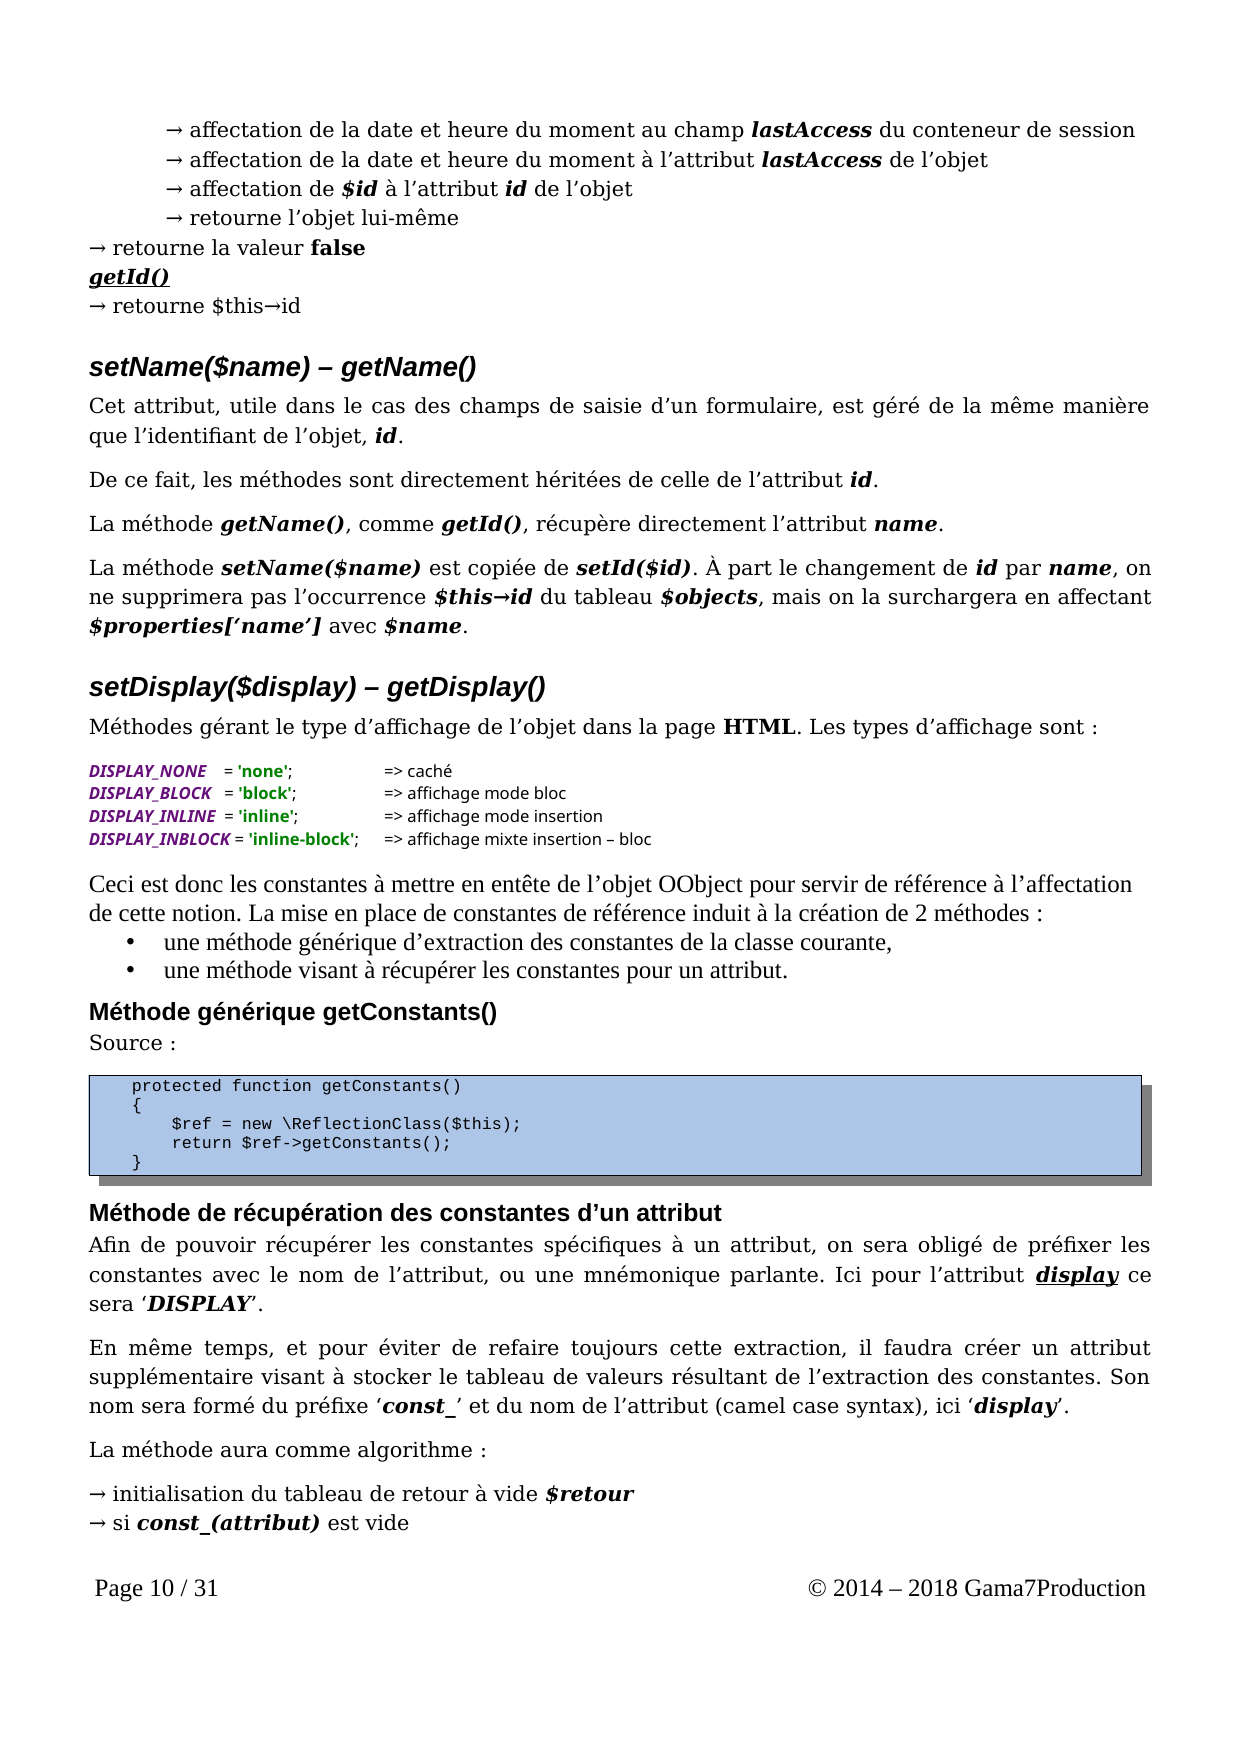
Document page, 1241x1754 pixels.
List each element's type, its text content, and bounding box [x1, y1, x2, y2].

text return $ref->getConstants(); [90, 1132, 1141, 1150]
text → affectation de $id à l’attribut id de l’objet [165, 177, 1152, 201]
text → initialisation du tableau de retour à vide $retour [88, 1482, 1152, 1506]
text $ref = new \ReflectionClass($this); [90, 1113, 1141, 1132]
text Ceci est donc les constantes à mettre en entête de l’objet OObject pour servir de référence à l’affectation de cette notion. La mise en place de constantes de référence induit à la création de 2 méthodes : [88, 869, 1152, 927]
text → affectation de la date et heure du moment à l’attribut lastAccess de l’objet [165, 147, 1152, 172]
text La méthode getName(), comme getId(), récupère directement l’attribut name. [88, 512, 1152, 536]
text → affectation de la date et heure du moment au champ lastAccess du conteneur de session [165, 118, 1152, 143]
text } [90, 1150, 1141, 1175]
text → retourne la valeur false [88, 235, 1152, 260]
text La méthode aura comme algorithme : [88, 1438, 1152, 1462]
text { [90, 1094, 1141, 1113]
text → si const_(attribut) est vide [88, 1511, 1152, 1535]
text La méthode setName($name) est copiée de setId($id). À part le changement de id par name, on ne supprimera pas l’occurrence $this→id du tableau $objects, mais on la surchargera en affectant $properties[‘name’] avec $name. [88, 556, 1152, 639]
list une méthode générique d’extraction des constantes de la classe courante, [126, 927, 1152, 955]
text protected function getConstants() [90, 1076, 1141, 1094]
text Source : [88, 1031, 1152, 1056]
subtitle setDisplay($display) – getDisplay() [88, 671, 1152, 703]
text Cet attribut, utile dans le cas des champs de saisie d’un formulaire, est géré de la même manière que l’identifiant de l’objet, id. [88, 394, 1152, 448]
text → retourne $this→id [88, 294, 1152, 318]
subtitle setName($name) – getName() [88, 350, 1152, 382]
text DISPLAY_INLINE = 'inline'; => affichage mode insertion [88, 804, 1152, 827]
text DISPLAY_BLOCK = 'block'; => affichage mode bloc [88, 782, 1152, 804]
text getId() [88, 265, 1152, 289]
text En même temps, et pour éviter de refaire toujours cette extraction, il faudra créer un attribut supplémentaire visant à stocker le tableau de valeurs résultant de l’extraction des constantes. Son nom sera formé du préfixe ‘const_’ et du nom de l’attribut (camel case syntax), ici ‘display’. [88, 1336, 1152, 1418]
text DISPLAY_INBLOCK = 'inline-block'; => affichage mixte insertion – bloc [88, 827, 1152, 850]
list une méthode visant à récupérer les constantes pour un attribut. [126, 955, 1152, 984]
text Méthodes gérant le type d’affichage de l’objet dans la page HTML. Les types d’affichage sont : [88, 715, 1152, 740]
subtitle Méthode générique getConstants() [88, 997, 1152, 1025]
text DISPLAY_NONE = 'none'; => caché [88, 759, 1152, 782]
text De ce fait, les méthodes sont directement héritées de celle de l’attribut id. [88, 468, 1152, 492]
subtitle Méthode de récupération des constantes d’un attribut [88, 1198, 1152, 1227]
text Afin de pouvoir récupérer les constantes spécifiques à un attribut, on sera obligé de préfixer les constantes avec le nom de l’attribut, ou une mnémonique parlante. Ici pour l’attribut display ce sera ‘DISPLAY’. [88, 1233, 1152, 1316]
text → retourne l’objet lui-même [165, 206, 1152, 231]
